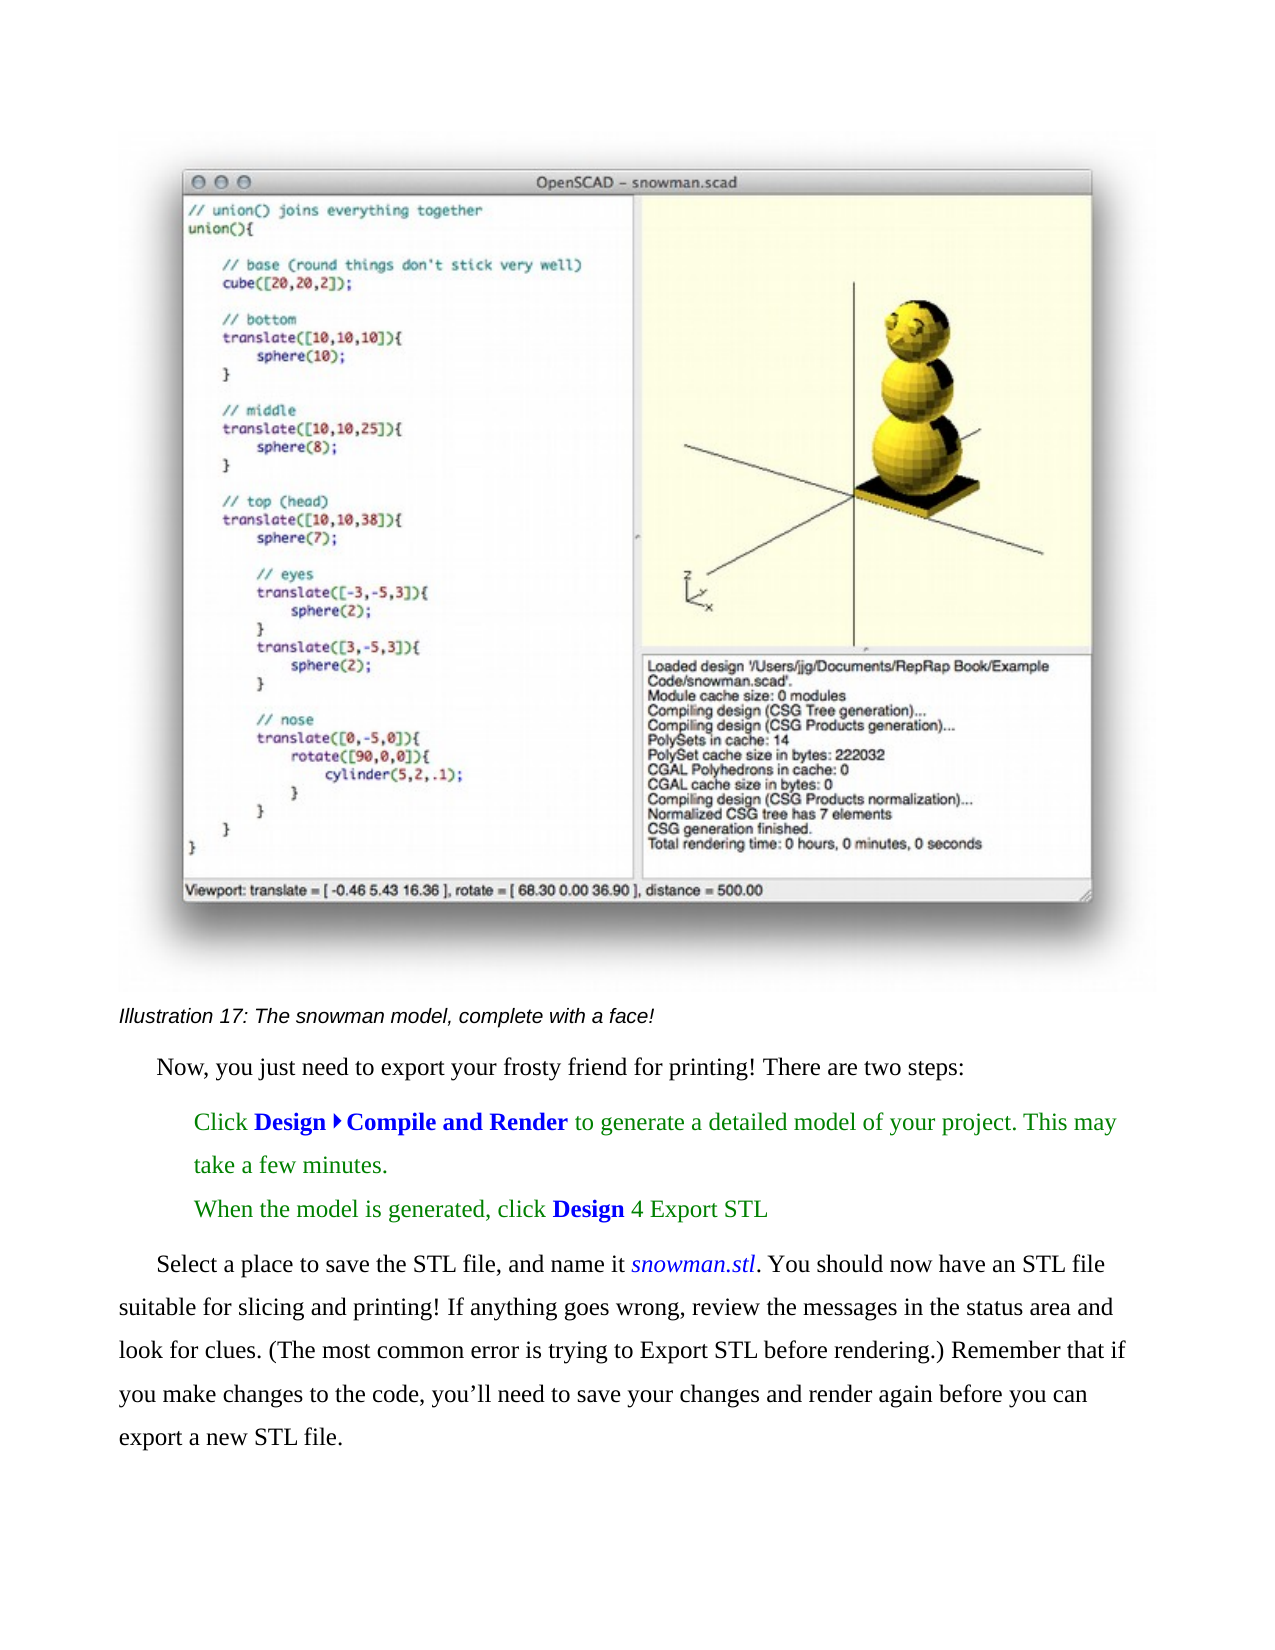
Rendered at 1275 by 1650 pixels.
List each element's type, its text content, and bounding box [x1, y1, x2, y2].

text Illustration 17: The snowman model, complete with a face! [118, 992, 1156, 1028]
list When the model is generated, click Design 4 Export STL [193, 1194, 1156, 1222]
picture [118, 131, 1157, 992]
text Select a place to save the STL file, and name it snowman.stl. You should now have an STL file suitable for slicing and printing! If anything goes wrong, review the messages in the status area and look for clues. (The most common error is trying to Export STL before rendering.) Remember that if you make changes to the code, you’ll need to save your changes and render again before you can export a new STL file. [118, 1249, 1156, 1451]
list Click Design4Compile and Render to generate a detailed model of your project. This may take a few minutes. [193, 1107, 1156, 1179]
text Now, you just need to export your frosty friend for printing! There are two steps: [118, 1052, 1156, 1081]
